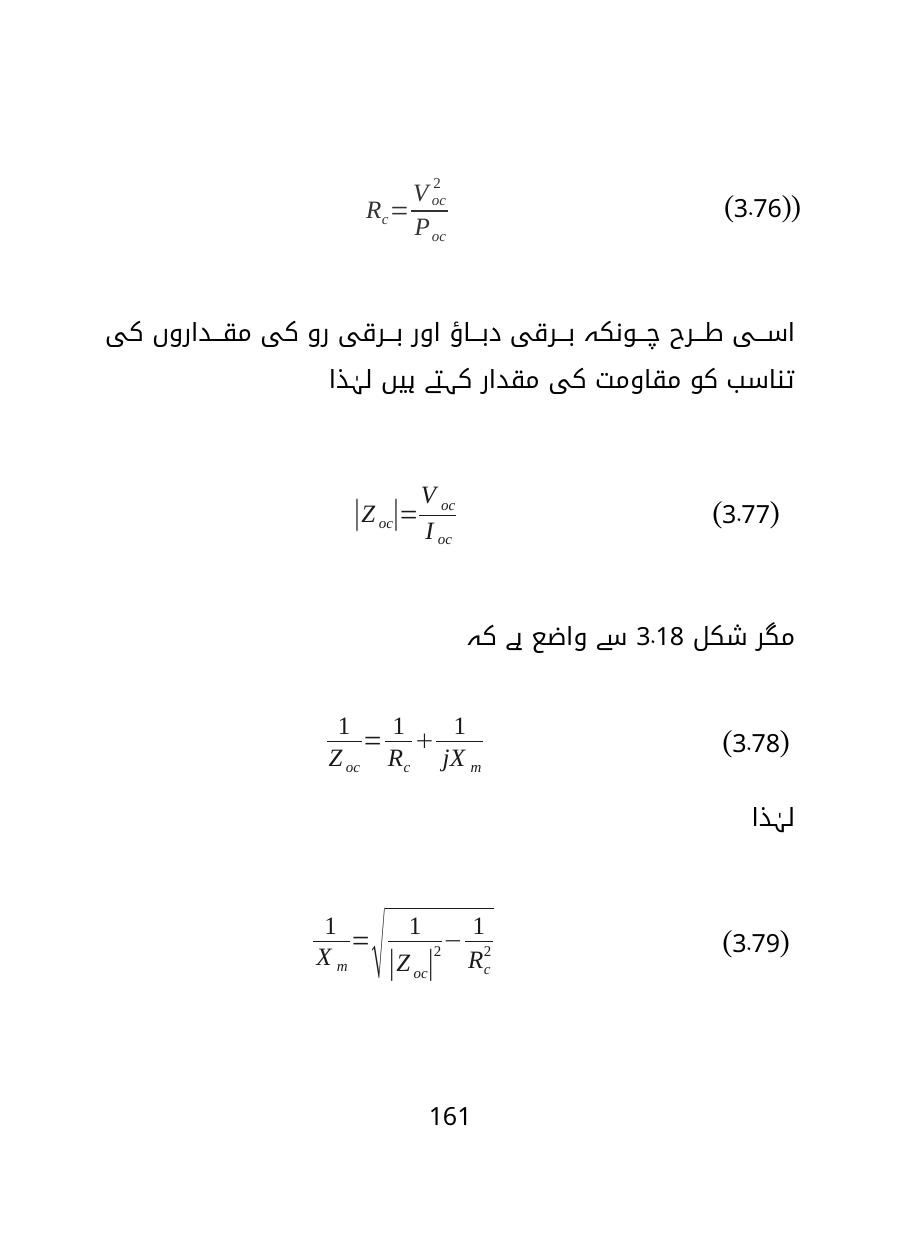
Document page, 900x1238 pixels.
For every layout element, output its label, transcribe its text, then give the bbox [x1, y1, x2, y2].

text مگر شکل 3.18 سے واضع ہے کہ [105, 613, 795, 661]
text اسی طرح چونکہ برقی دباؤ اور برقی رو کی مقداروں کی تناسب کو مقاومت کی مقدار کہتے ہیں لہٰذا [105, 309, 795, 404]
table_header (3.78) [695, 707, 795, 794]
table_header ((3.76) [700, 169, 794, 262]
text لہٰذا [105, 794, 795, 841]
table_header [105, 169, 700, 262]
table_header [105, 900, 692, 1001]
table_header (3.77) [696, 476, 795, 567]
table_header [105, 476, 696, 567]
table_header (3.79) [693, 900, 795, 1001]
table_header [105, 707, 695, 794]
